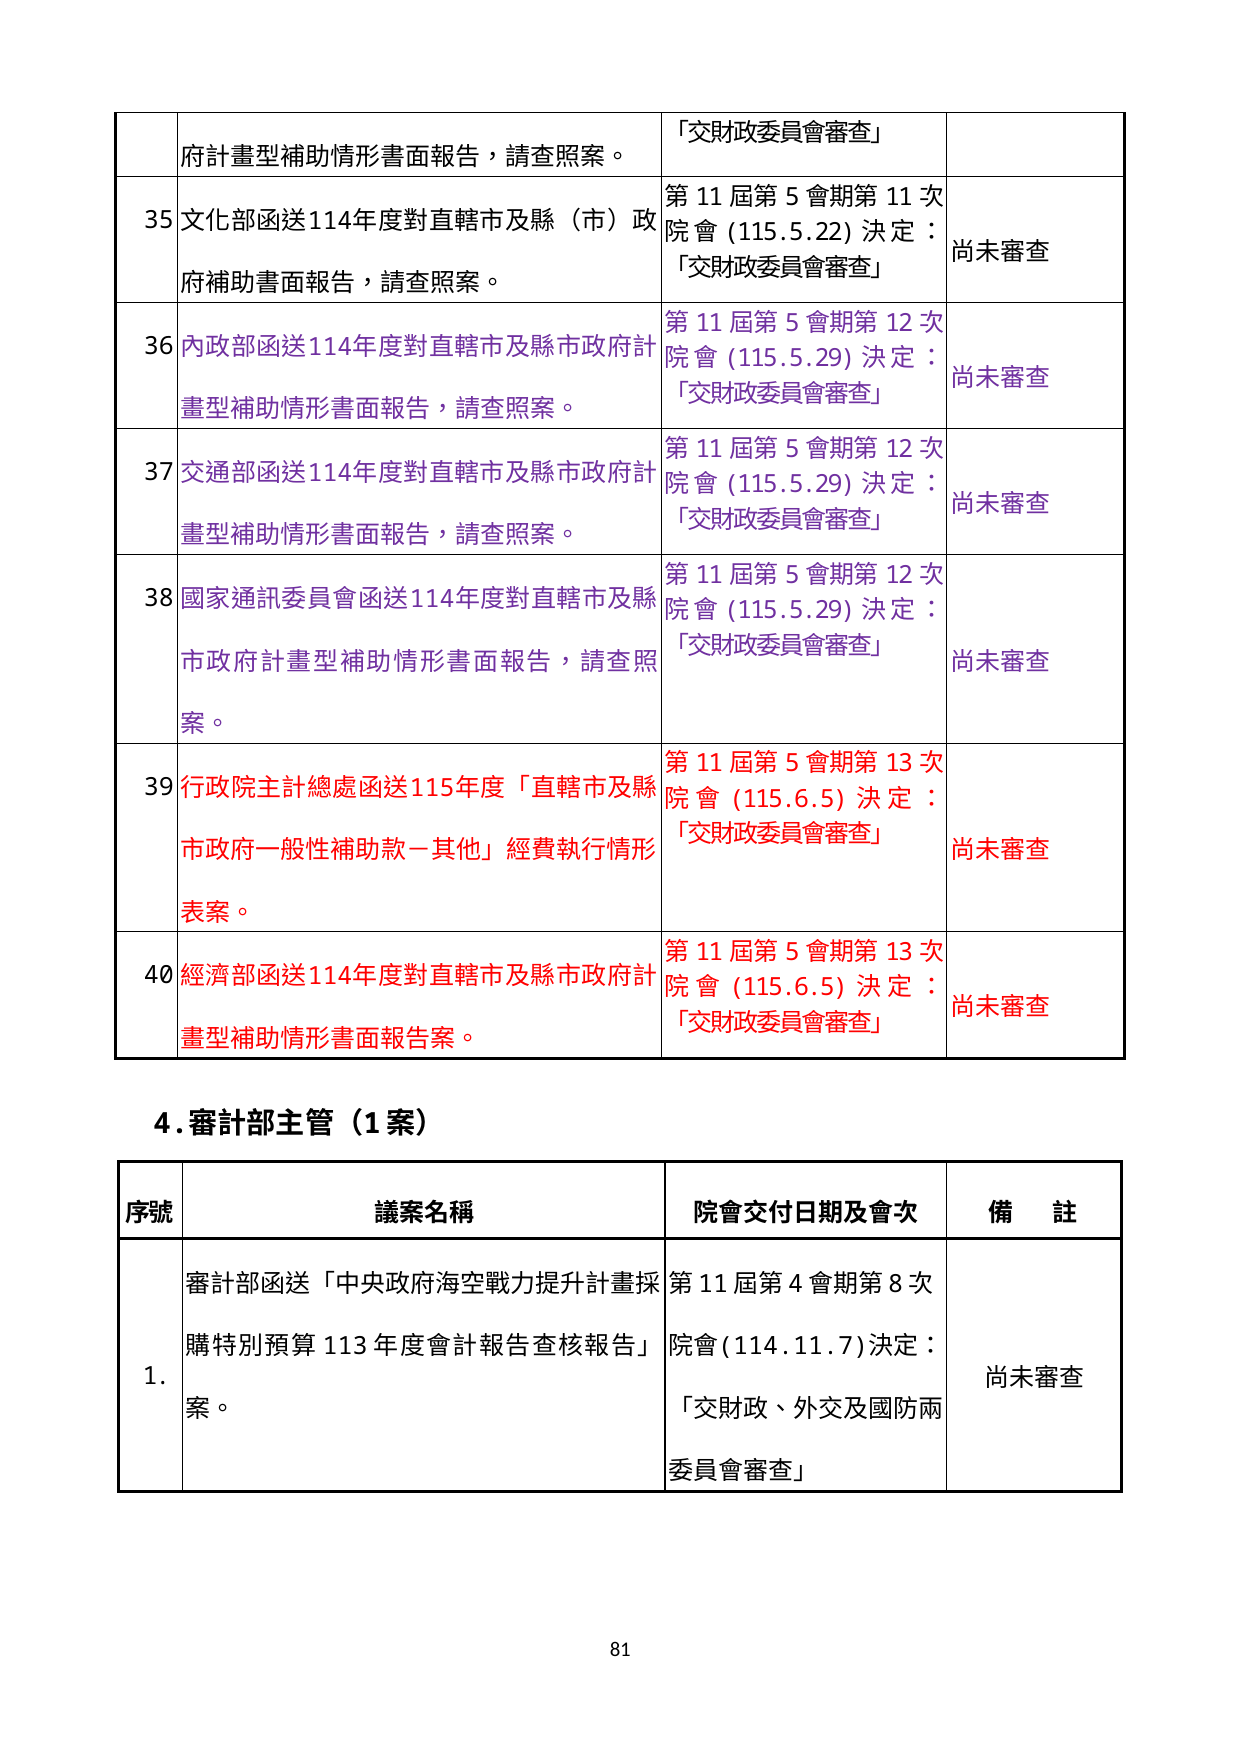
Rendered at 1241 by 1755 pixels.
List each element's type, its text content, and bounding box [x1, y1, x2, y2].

table_cell 尚未審查 [947, 429, 1123, 554]
table_cell 第11屆第4會期第8次院會(114.11.7)決定：「交財政、外交及國防兩委員會審查」 [666, 1240, 946, 1490]
table_cell 第11屆第5會期第11次院會(115.5.22)決定：「交財政委員會審查」 [662, 177, 946, 302]
table_cell 內政部函送114年度對直轄市及縣市政府計畫型補助情形書面報告，請查照案。 [178, 303, 661, 428]
table_cell 尚未審查 [947, 744, 1123, 931]
table_cell [117, 303, 177, 428]
table_cell 第11屆第5會期第12次院會(115.5.29)決定：「交財政委員會審查」 [662, 555, 946, 742]
table_cell 府計畫型補助情形書面報告，請查照案。 [178, 113, 661, 176]
table_header 序號 [120, 1163, 182, 1237]
table_cell 尚未審查 [947, 1240, 1120, 1490]
table_cell 第11屆第5會期第12次院會(115.5.29)決定：「交財政委員會審查」 [662, 303, 946, 428]
table_cell 第11屆第5會期第13次院會(115.6.5)決定：「交財政委員會審查」 [662, 932, 946, 1057]
table_cell [117, 932, 177, 1057]
table_cell 尚未審查 [947, 303, 1123, 428]
table_cell 國家通訊委員會函送114年度對直轄市及縣市政府計畫型補助情形書面報告，請查照案。 [178, 555, 661, 742]
table_cell 尚未審查 [947, 177, 1123, 302]
table_cell [117, 555, 177, 742]
table_cell [120, 1240, 182, 1490]
table_header 備 註 [947, 1163, 1120, 1237]
table_cell [117, 113, 177, 176]
table_cell 審計部函送「中央政府海空戰力提升計畫採購特別預算113年度會計報告查核報告」案。 [183, 1240, 664, 1490]
table_cell [117, 744, 177, 931]
table_header 院會交付日期及會次 [666, 1163, 946, 1237]
table_cell [117, 429, 177, 554]
subtitle 4.審計部主管（1案） [118, 1079, 1122, 1141]
table_cell [117, 177, 177, 302]
table_cell 尚未審查 [947, 932, 1123, 1057]
table_cell 第11屆第5會期第13次院會(115.6.5)決定：「交財政委員會審查」 [662, 744, 946, 931]
table_cell [947, 113, 1123, 176]
table_cell 第11屆第5會期第12次院會(115.5.29)決定：「交財政委員會審查」 [662, 429, 946, 554]
table_cell 交通部函送114年度對直轄市及縣市政府計畫型補助情形書面報告，請查照案。 [178, 429, 661, 554]
table_cell 尚未審查 [947, 555, 1123, 742]
table_header 議案名稱 [183, 1163, 664, 1237]
table_cell 經濟部函送114年度對直轄市及縣市政府計畫型補助情形書面報告案。 [178, 932, 661, 1057]
table_cell 「交財政委員會審查」 [662, 113, 946, 176]
table_cell 文化部函送114年度對直轄市及縣（市）政府補助書面報告，請查照案。 [178, 177, 661, 302]
table_cell 行政院主計總處函送115年度「直轄市及縣市政府一般性補助款－其他」經費執行情形表案。 [178, 744, 661, 931]
